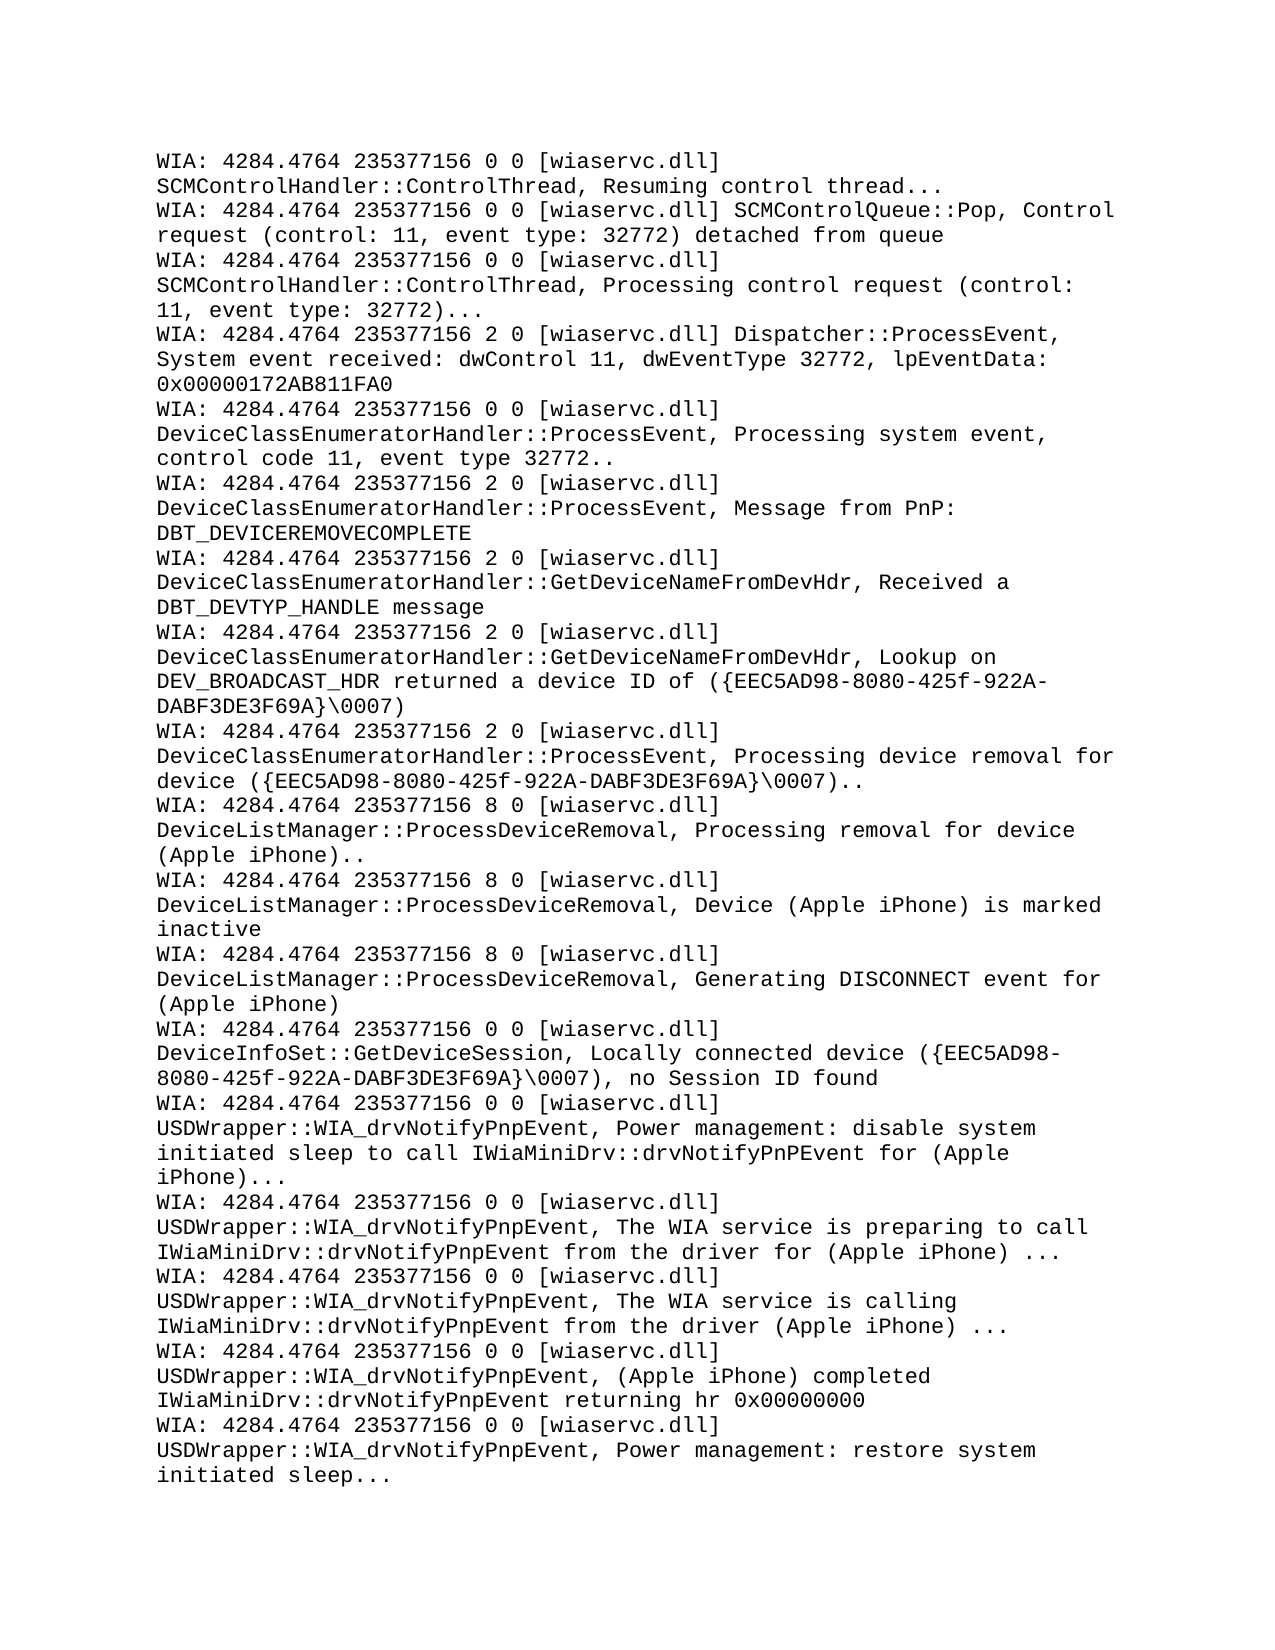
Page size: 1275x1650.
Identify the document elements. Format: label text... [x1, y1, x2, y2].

text WIA: 4284.4764 235377156 2 0 [wiaservc.dll] DeviceClassEnumeratorHandler::ProcessEvent, Processing device removal for device ({EEC5AD98-8080-425f-922A-DABF3DE3F69A}\0007).. [156, 720, 1118, 794]
text WIA: 4284.4764 235377156 0 0 [wiaservc.dll] USDWrapper::WIA_drvNotifyPnpEvent, The WIA service is calling IWiaMiniDrv::drvNotifyPnpEvent from the driver (Apple iPhone) ... [156, 1266, 1118, 1340]
text WIA: 4284.4764 235377156 2 0 [wiaservc.dll] DeviceClassEnumeratorHandler::ProcessEvent, Message from PnP: DBT_DEVICEREMOVECOMPLETE [156, 472, 1118, 547]
text WIA: 4284.4764 235377156 0 0 [wiaservc.dll] USDWrapper::WIA_drvNotifyPnpEvent, Power management: restore system initiated sleep... [156, 1414, 1118, 1489]
text WIA: 4284.4764 235377156 0 0 [wiaservc.dll] SCMControlHandler::ControlThread, Resuming control thread... [156, 150, 1118, 199]
text WIA: 4284.4764 235377156 8 0 [wiaservc.dll] DeviceListManager::ProcessDeviceRemoval, Device (Apple iPhone) is marked inactive [156, 869, 1118, 943]
text WIA: 4284.4764 235377156 0 0 [wiaservc.dll] USDWrapper::WIA_drvNotifyPnpEvent, (Apple iPhone) completed IWiaMiniDrv::drvNotifyPnpEvent returning hr 0x00000000 [156, 1340, 1118, 1414]
text WIA: 4284.4764 235377156 0 0 [wiaservc.dll] USDWrapper::WIA_drvNotifyPnpEvent, Power management: disable system initiated sleep to call IWiaMiniDrv::drvNotifyPnPEvent for (Apple iPhone)... [156, 1092, 1118, 1191]
text WIA: 4284.4764 235377156 2 0 [wiaservc.dll] DeviceClassEnumeratorHandler::GetDeviceNameFromDevHdr, Lookup on DEV_BROADCAST_HDR returned a device ID of ({EEC5AD98-8080-425f-922A-DABF3DE3F69A}\0007) [156, 621, 1118, 720]
text WIA: 4284.4764 235377156 8 0 [wiaservc.dll] DeviceListManager::ProcessDeviceRemoval, Processing removal for device (Apple iPhone).. [156, 794, 1118, 869]
text WIA: 4284.4764 235377156 0 0 [wiaservc.dll] DeviceInfoSet::GetDeviceSession, Locally connected device ({EEC5AD98-8080-425f-922A-DABF3DE3F69A}\0007), no Session ID found [156, 1018, 1118, 1092]
text WIA: 4284.4764 235377156 0 0 [wiaservc.dll] DeviceClassEnumeratorHandler::ProcessEvent, Processing system event, control code 11, event type 32772.. [156, 398, 1118, 472]
text WIA: 4284.4764 235377156 2 0 [wiaservc.dll] Dispatcher::ProcessEvent, System event received: dwControl 11, dwEventType 32772, lpEventData: 0x00000172AB811FA0 [156, 323, 1118, 398]
text WIA: 4284.4764 235377156 2 0 [wiaservc.dll] DeviceClassEnumeratorHandler::GetDeviceNameFromDevHdr, Received a DBT_DEVTYP_HANDLE message [156, 547, 1118, 621]
text WIA: 4284.4764 235377156 0 0 [wiaservc.dll] SCMControlQueue::Pop, Control request (control: 11, event type: 32772) detached from queue [156, 199, 1118, 249]
text WIA: 4284.4764 235377156 0 0 [wiaservc.dll] USDWrapper::WIA_drvNotifyPnpEvent, The WIA service is preparing to call IWiaMiniDrv::drvNotifyPnpEvent from the driver for (Apple iPhone) ... [156, 1191, 1118, 1266]
text WIA: 4284.4764 235377156 0 0 [wiaservc.dll] SCMControlHandler::ControlThread, Processing control request (control: 11, event type: 32772)... [156, 249, 1118, 323]
text WIA: 4284.4764 235377156 8 0 [wiaservc.dll] DeviceListManager::ProcessDeviceRemoval, Generating DISCONNECT event for (Apple iPhone) [156, 943, 1118, 1018]
